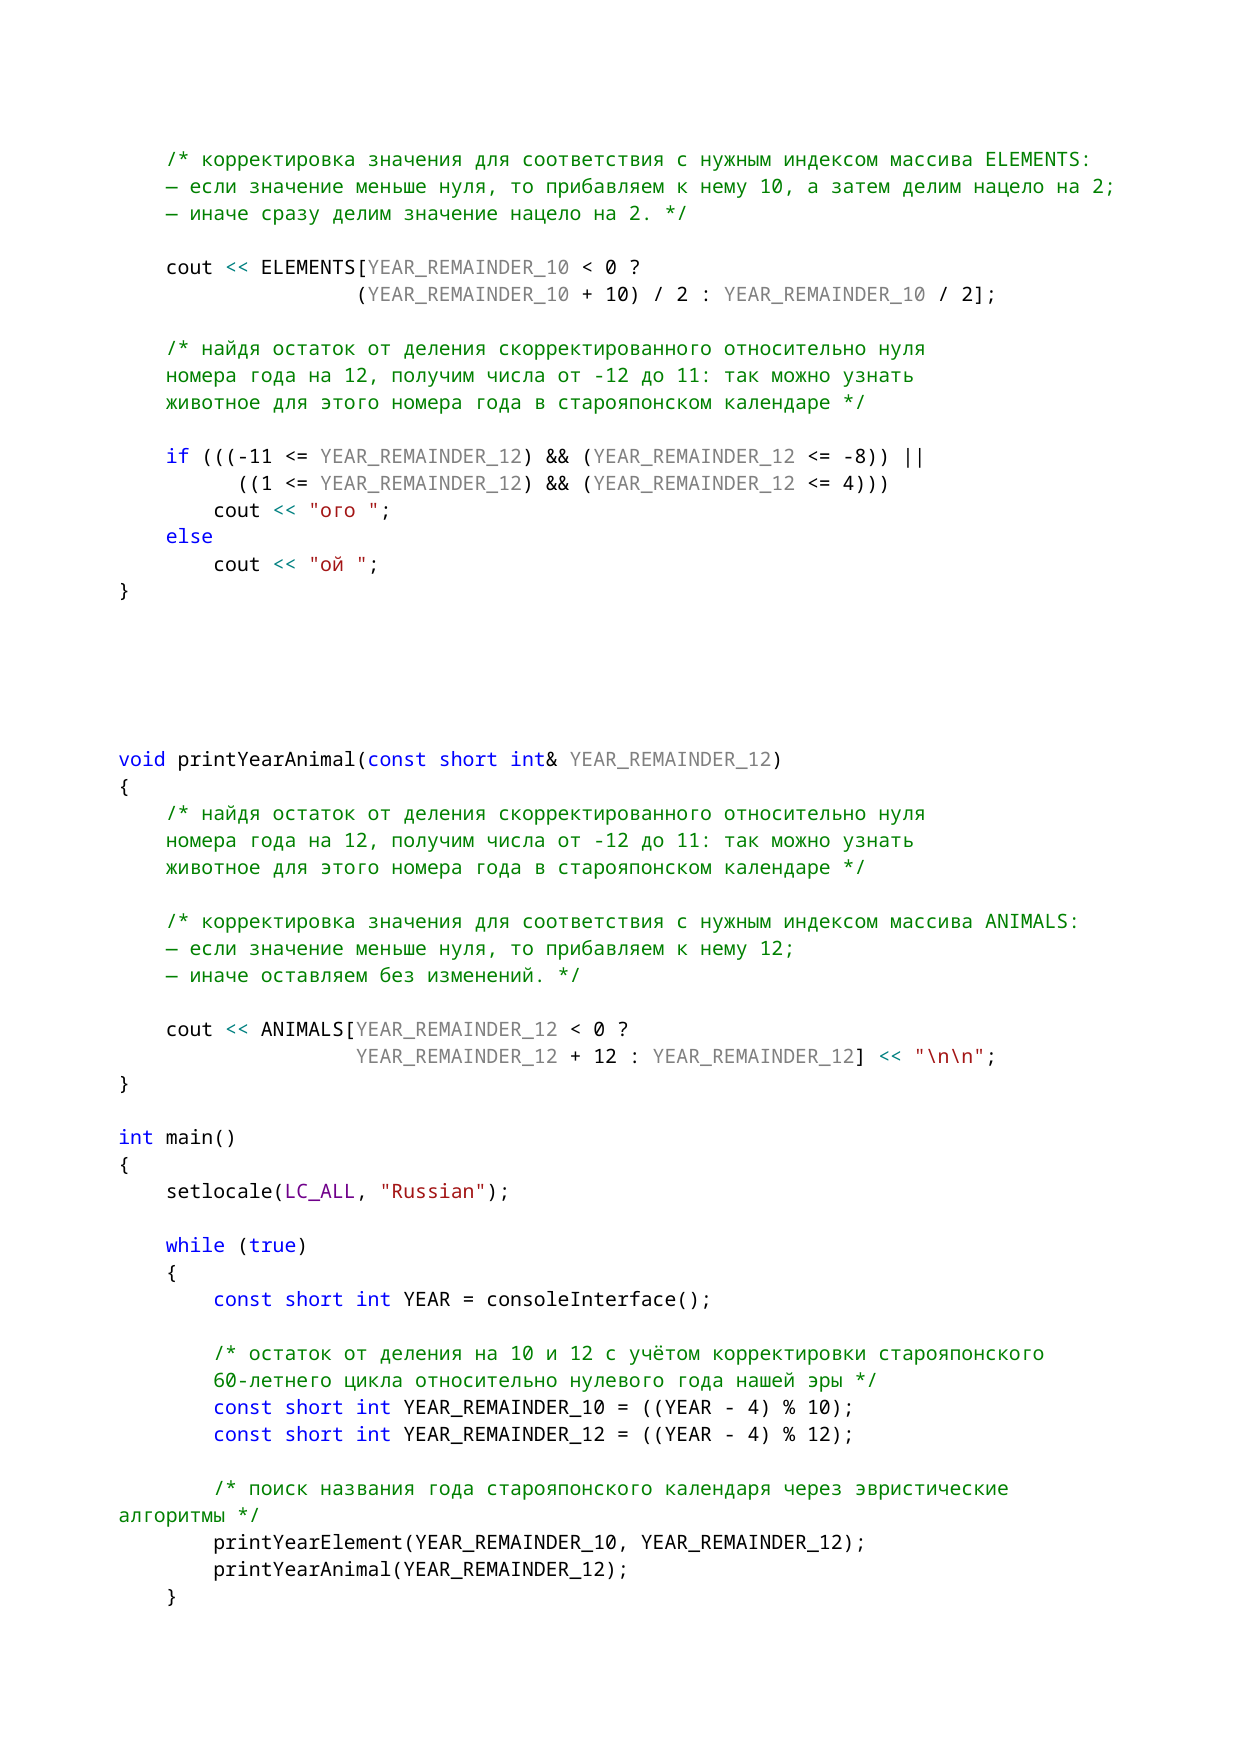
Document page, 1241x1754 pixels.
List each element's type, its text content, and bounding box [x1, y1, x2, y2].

text /* корректировка значения для соответствия с нужным индексом массива ANIMALS: [118, 908, 1122, 934]
text cout << "ого "; [118, 496, 1122, 523]
text const short int YEAR_REMAINDER_10 = ((YEAR - 4) % 10); [118, 1393, 1122, 1420]
text (YEAR_REMAINDER_10 + 10) / 2 : YEAR_REMAINDER_10 / 2]; [118, 280, 1122, 307]
text printYearElement(YEAR_REMAINDER_10, YEAR_REMAINDER_12); [118, 1528, 1122, 1555]
text номера года на 12, получим числа от -12 до 11: так можно узнать [118, 827, 1122, 854]
text cout << "ой "; [118, 550, 1122, 577]
text /* найдя остаток от деления скорректированного относительно нуля [118, 800, 1122, 827]
text while (true) [118, 1231, 1122, 1258]
text } [118, 1582, 1122, 1609]
text printYearAnimal(YEAR_REMAINDER_12); [118, 1555, 1122, 1582]
text setlocale(LC_ALL, "Russian"); [118, 1177, 1122, 1204]
text if (((-11 <= YEAR_REMAINDER_12) && (YEAR_REMAINDER_12 <= -8)) || [118, 442, 1122, 469]
text животное для этого номера года в старояпонском календаре */ [118, 388, 1122, 415]
text int main() [118, 1123, 1122, 1150]
text животное для этого номера года в старояпонском календаре */ [118, 854, 1122, 881]
text { [118, 1150, 1122, 1177]
text /* корректировка значения для соответствия с нужным индексом массива ELEMENTS: [118, 145, 1122, 172]
text } [118, 577, 1122, 604]
text void printYearAnimal(const short int& YEAR_REMAINDER_12) [118, 746, 1122, 773]
text const short int YEAR_REMAINDER_12 = ((YEAR - 4) % 12); [118, 1420, 1122, 1447]
text — иначе оставляем без изменений. */ [118, 962, 1122, 988]
text { [118, 773, 1122, 800]
text cout << ANIMALS[YEAR_REMAINDER_12 < 0 ? [118, 1016, 1122, 1042]
text const short int YEAR = consoleInterface(); [118, 1285, 1122, 1312]
text /* поиск названия года старояпонского календаря через эвристические алгоритмы */ [118, 1474, 1122, 1528]
text } [118, 1069, 1122, 1096]
text cout << ELEMENTS[YEAR_REMAINDER_10 < 0 ? [118, 253, 1122, 280]
text /* остаток от деления на 10 и 12 с учётом корректировки старояпонского [118, 1339, 1122, 1366]
text YEAR_REMAINDER_12 + 12 : YEAR_REMAINDER_12] << "\n\n"; [118, 1042, 1122, 1069]
text 60-летнего цикла относительно нулевого года нашей эры */ [118, 1366, 1122, 1393]
text — если значение меньше нуля, то прибавляем к нему 12; [118, 934, 1122, 962]
text else [118, 523, 1122, 550]
text — если значение меньше нуля, то прибавляем к нему 10, а затем делим нацело на 2; [118, 172, 1122, 199]
text ((1 <= YEAR_REMAINDER_12) && (YEAR_REMAINDER_12 <= 4))) [118, 469, 1122, 496]
text — иначе сразу делим значение нацело на 2. */ [118, 199, 1122, 226]
text номера года на 12, получим числа от -12 до 11: так можно узнать [118, 361, 1122, 388]
text { [118, 1258, 1122, 1285]
text /* найдя остаток от деления скорректированного относительно нуля [118, 334, 1122, 361]
